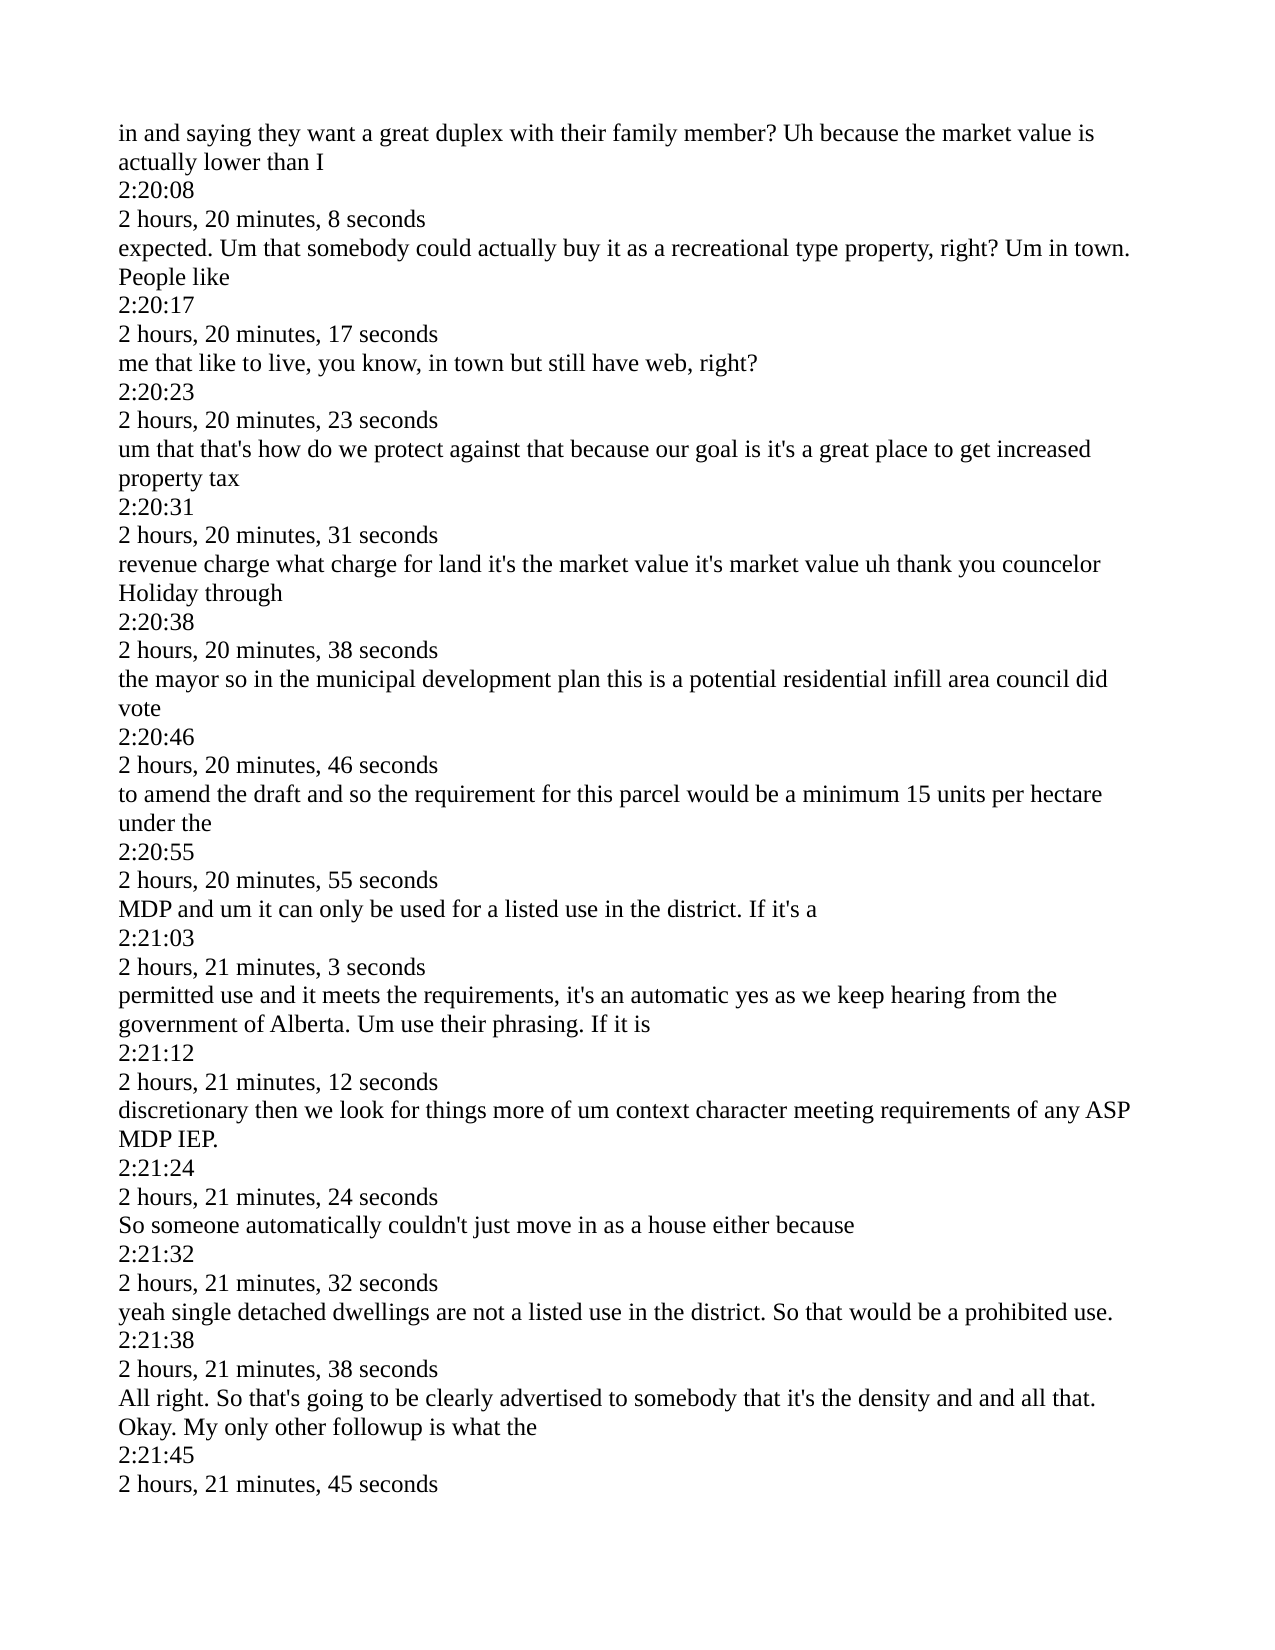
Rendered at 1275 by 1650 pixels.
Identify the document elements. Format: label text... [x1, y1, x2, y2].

text 2 hours, 20 minutes, 23 seconds [118, 406, 1157, 434]
text 2 hours, 21 minutes, 38 seconds [118, 1354, 1157, 1383]
text 2:20:31 [118, 492, 1157, 521]
text All right. So that's going to be clearly advertised to somebody that it's the density and and all that. Okay. My only other followup is what the [118, 1383, 1157, 1441]
text MDP and um it can only be used for a listed use in the district. If it's a [118, 894, 1157, 923]
text 2:21:45 [118, 1441, 1157, 1469]
text 2:20:23 [118, 377, 1157, 406]
text 2:21:38 [118, 1326, 1157, 1354]
text 2:21:24 [118, 1153, 1157, 1182]
text 2 hours, 20 minutes, 8 seconds [118, 204, 1157, 233]
text 2 hours, 20 minutes, 31 seconds [118, 521, 1157, 549]
text 2:21:03 [118, 923, 1157, 952]
text 2:20:17 [118, 291, 1157, 319]
text 2 hours, 21 minutes, 32 seconds [118, 1268, 1157, 1297]
text 2 hours, 20 minutes, 55 seconds [118, 866, 1157, 894]
text to amend the draft and so the requirement for this parcel would be a minimum 15 units per hectare under the [118, 779, 1157, 837]
text 2 hours, 21 minutes, 3 seconds [118, 952, 1157, 981]
text revenue charge what charge for land it's the market value it's market value uh thank you councelor Holiday through [118, 549, 1157, 607]
text 2 hours, 21 minutes, 24 seconds [118, 1182, 1157, 1211]
text me that like to live, you know, in town but still have web, right? [118, 348, 1157, 377]
text yeah single detached dwellings are not a listed use in the district. So that would be a prohibited use. [118, 1297, 1157, 1326]
text the mayor so in the municipal development plan this is a potential residential infill area council did vote [118, 664, 1157, 722]
text 2:20:38 [118, 607, 1157, 636]
text um that that's how do we protect against that because our goal is it's a great place to get increased property tax [118, 434, 1157, 492]
text 2 hours, 21 minutes, 45 seconds [118, 1469, 1157, 1498]
text 2:21:12 [118, 1038, 1157, 1067]
text in and saying they want a great duplex with their family member? Uh because the market value is actually lower than I [118, 118, 1157, 176]
text 2:21:32 [118, 1239, 1157, 1268]
text 2:20:08 [118, 176, 1157, 204]
text 2 hours, 20 minutes, 38 seconds [118, 636, 1157, 664]
text 2 hours, 20 minutes, 46 seconds [118, 751, 1157, 779]
text expected. Um that somebody could actually buy it as a recreational type property, right? Um in town. People like [118, 233, 1157, 291]
text permitted use and it meets the requirements, it's an automatic yes as we keep hearing from the government of Alberta. Um use their phrasing. If it is [118, 981, 1157, 1038]
text discretionary then we look for things more of um context character meeting requirements of any ASP MDP IEP. [118, 1096, 1157, 1153]
text 2:20:55 [118, 837, 1157, 866]
text 2:20:46 [118, 722, 1157, 751]
text 2 hours, 20 minutes, 17 seconds [118, 319, 1157, 348]
text So someone automatically couldn't just move in as a house either because [118, 1211, 1157, 1239]
text 2 hours, 21 minutes, 12 seconds [118, 1067, 1157, 1096]
